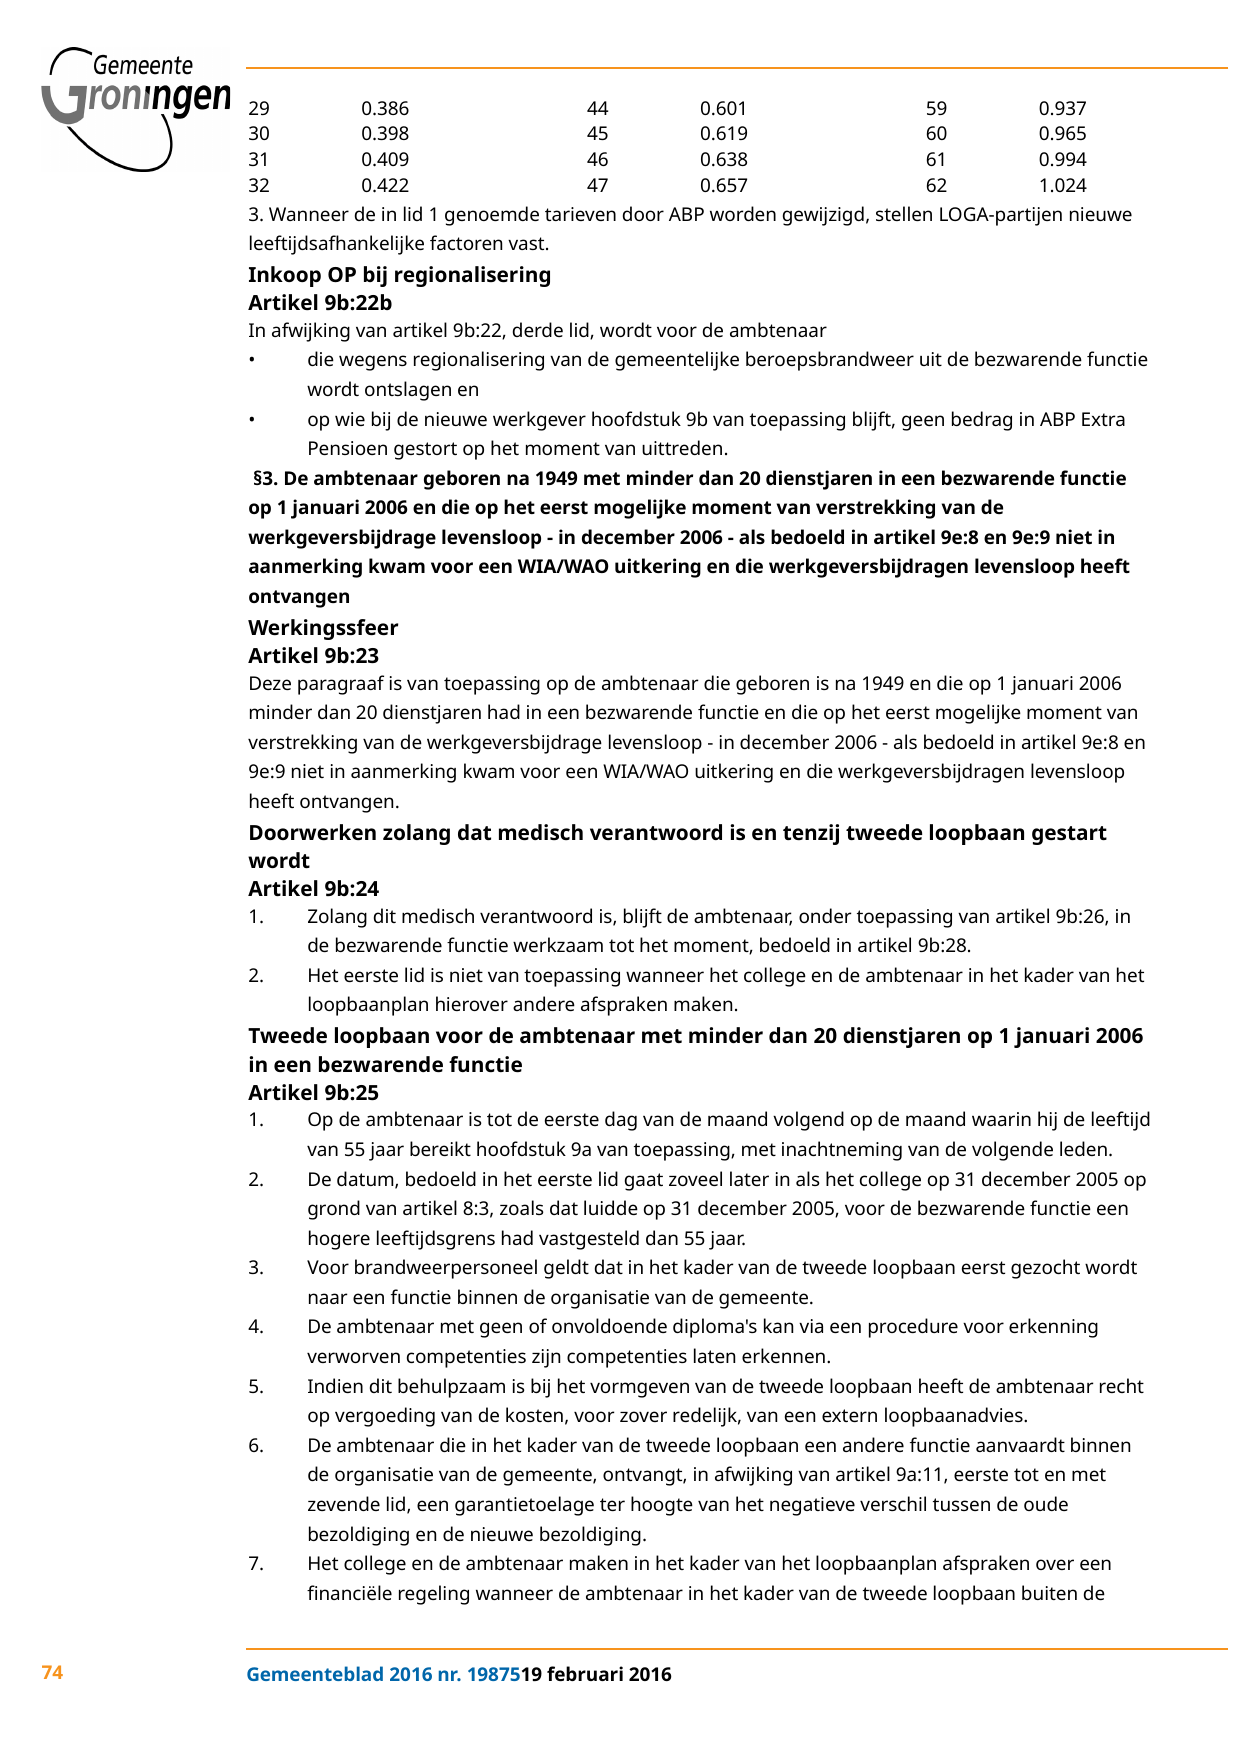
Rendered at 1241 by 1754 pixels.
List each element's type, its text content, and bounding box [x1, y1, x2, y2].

table_cell [474, 172, 587, 198]
table_cell 0.994 [1039, 146, 1152, 172]
table_cell 0.601 [700, 95, 813, 121]
table_cell 0.386 [361, 95, 474, 121]
table_cell 0.638 [700, 146, 813, 172]
table_cell 0.965 [1039, 121, 1152, 146]
table_cell 0.422 [361, 172, 474, 198]
text Tweede loopbaan voor de ambtenaar met minder dan 20 dienstjaren op 1 januari 2006 in een bezwarende functie [248, 1021, 1152, 1078]
table_cell 44 [587, 95, 700, 121]
table_cell [474, 121, 587, 146]
list De ambtenaar die in het kader van de tweede loopbaan een andere functie aanvaardt binnen de organisatie van de gemeente, ontvangt, in afwijking van artikel 9a:11, eerste tot en met zevende lid, een garantietoelage ter hoogte van het negatieve verschil tussen de oude bezoldiging en de nieuwe bezoldiging. [248, 1432, 1152, 1546]
table_cell 62 [926, 172, 1038, 198]
list Voor brandweerpersoneel geldt dat in het kader van de tweede loopbaan eerst gezocht wordt naar een functie binnen de organisatie van de gemeente. [248, 1254, 1152, 1310]
text Artikel 9b:22b [248, 288, 1152, 317]
list Op de ambtenaar is tot de eerste dag van de maand volgend op de maand waarin hij de leeftijd van 55 jaar bereikt hoofdstuk 9a van toepassing, met inachtneming van de volgende leden. [248, 1107, 1152, 1162]
list die wegens regionalisering van de gemeentelijke beroepsbrandweer uit de bezwarende functie wordt ontslagen en [248, 347, 1152, 402]
text Artikel 9b:24 [248, 874, 1152, 903]
text Artikel 9b:25 [248, 1078, 1152, 1107]
table_cell 47 [587, 172, 700, 198]
text Doorwerken zolang dat medisch verantwoord is en tenzij tweede loopbaan gestart wordt [248, 818, 1152, 874]
text Deze paragraaf is van toepassing op de ambtenaar die geboren is na 1949 en die op 1 januari 2006 minder dan 20 dienstjaren had in een bezwarende functie en die op het eerst mogelijke moment van verstrekking van de werkgeversbijdrage levensloop - in december 2006 - als bedoeld in artikel 9e:8 en 9e:9 niet in aanmerking kwam voor een WIA/WAO uitkering en die werkgeversbijdragen levensloop heeft ontvangen. [248, 670, 1152, 814]
text Werkingssfeer [248, 613, 1152, 641]
table_cell 0.409 [361, 146, 474, 172]
table_cell [813, 121, 926, 146]
table_cell 0.937 [1039, 95, 1152, 121]
list De ambtenaar met geen of onvoldoende diploma's kan via een procedure voor erkenning verworven competenties zijn competenties laten erkennen. [248, 1314, 1152, 1369]
table_cell 32 [248, 172, 361, 198]
text Artikel 9b:23 [248, 641, 1152, 670]
table_cell [813, 95, 926, 121]
text §3. De ambtenaar geboren na 1949 met minder dan 20 dienstjaren in een bezwarende functie op 1 januari 2006 en die op het eerst mogelijke moment van verstrekking van de werkgeversbijdrage levensloop - in december 2006 - als bedoeld in artikel 9e:8 en 9e:9 niet in aanmerking kwam voor een WIA/WAO uitkering en die werkgeversbijdragen levensloop heeft ontvangen [248, 465, 1152, 609]
table_cell 46 [587, 146, 700, 172]
table_cell 59 [926, 95, 1038, 121]
text 3. Wanneer de in lid 1 genoemde tarieven door ABP worden gewijzigd, stellen LOGA-partijen nieuwe leeftijdsafhankelijke factoren vast. [248, 201, 1152, 256]
table_cell 31 [248, 146, 361, 172]
table_cell [474, 146, 587, 172]
text Inkoop OP bij regionalisering [248, 260, 1152, 288]
list Zolang dit medisch verantwoord is, blijft de ambtenaar, onder toepassing van artikel 9b:26, in de bezwarende functie werkzaam tot het moment, bedoeld in artikel 9b:28. [248, 903, 1152, 958]
table_cell 0.398 [361, 121, 474, 146]
table_cell 0.619 [700, 121, 813, 146]
table_cell 60 [926, 121, 1038, 146]
list De datum, bedoeld in het eerste lid gaat zoveel later in als het college op 31 december 2005 op grond van artikel 8:3, zoals dat luidde op 31 december 2005, voor de bezwarende functie een hogere leeftijdsgrens had vastgesteld dan 55 jaar. [248, 1166, 1152, 1251]
table_cell [813, 172, 926, 198]
picture [41, 47, 231, 172]
list op wie bij de nieuwe werkgever hoofdstuk 9b van toepassing blijft, geen bedrag in ABP Extra Pensioen gestort op het moment van uittreden. [248, 406, 1152, 461]
list Het eerste lid is niet van toepassing wanneer het college en de ambtenaar in het kader van het loopbaanplan hierover andere afspraken maken. [248, 962, 1152, 1017]
list Het college en de ambtenaar maken in het kader van het loopbaanplan afspraken over een financiële regeling wanneer de ambtenaar in het kader van de tweede loopbaan buiten de [248, 1550, 1152, 1606]
table_cell 45 [587, 121, 700, 146]
table_cell [813, 146, 926, 172]
list Indien dit behulpzaam is bij het vormgeven van de tweede loopbaan heeft de ambtenaar recht op vergoeding van de kosten, voor zover redelijk, van een extern loopbaanadvies. [248, 1373, 1152, 1428]
text In afwijking van artikel 9b:22, derde lid, wordt voor de ambtenaar [248, 317, 1152, 343]
table_cell 30 [248, 121, 361, 146]
table_cell 61 [926, 146, 1038, 172]
table_cell [474, 95, 587, 121]
table_cell 29 [248, 95, 361, 121]
table_cell 1.024 [1039, 172, 1152, 198]
table_cell 0.657 [700, 172, 813, 198]
